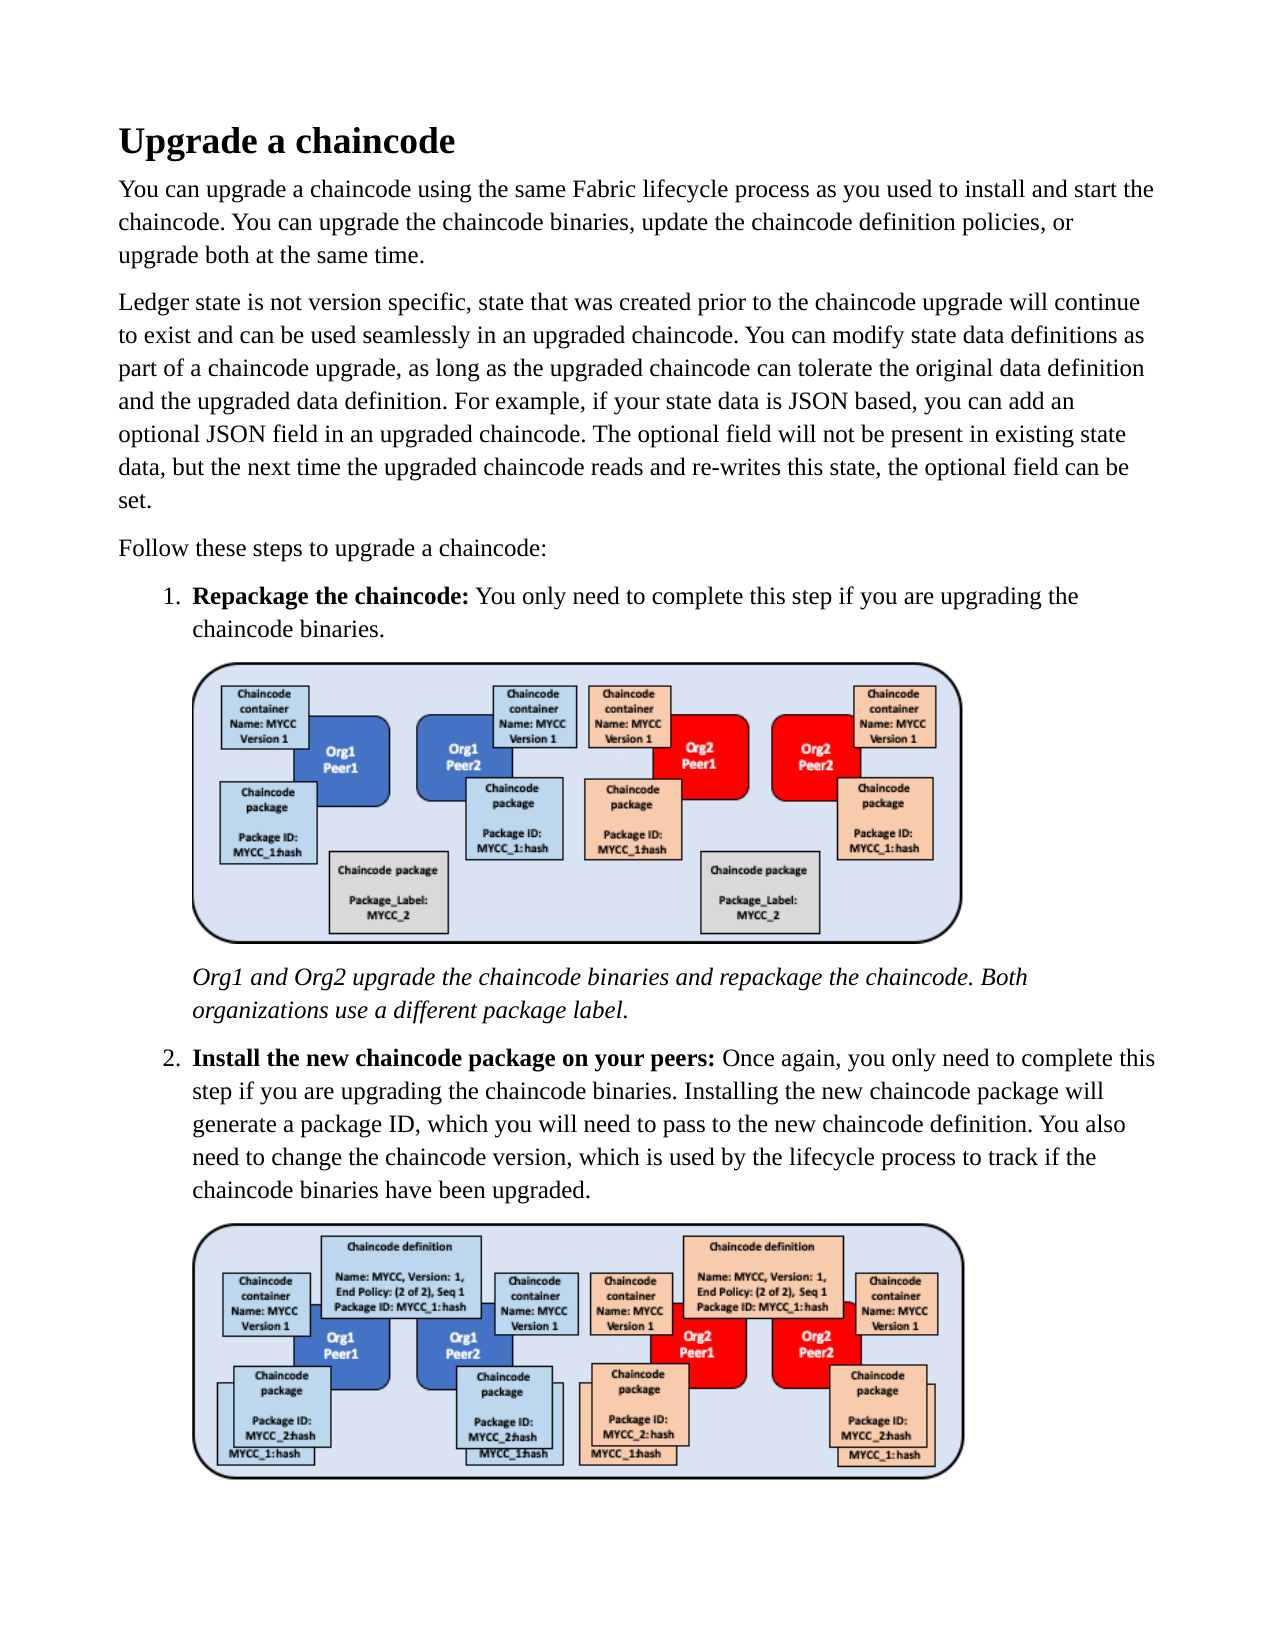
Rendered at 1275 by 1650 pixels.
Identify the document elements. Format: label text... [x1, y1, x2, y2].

list Org1 and Org2 upgrade the chaincode binaries and repackage the chaincode. Both organizations use a different package label. [162, 962, 1157, 1024]
picture [192, 661, 964, 944]
text You can upgrade a chaincode using the same Fabric lifecycle process as you used to install and start the chaincode. You can upgrade the chaincode binaries, update the chaincode definition policies, or upgrade both at the same time. [118, 174, 1157, 268]
list Repackage the chaincode: You only need to complete this step if you are upgrading the chaincode binaries. [162, 581, 1157, 642]
subtitle Upgrade a chaincode [118, 118, 1157, 161]
picture [192, 1222, 966, 1481]
text Follow these steps to upgrade a chaincode: [118, 533, 1157, 562]
list Install the new chaincode package on your peers: Once again, you only need to complete this step if you are upgrading the chaincode binaries. Installing the new chaincode package will generate a package ID, which you will need to pass to the new chaincode definition. You also need to change the chaincode version, which is used by the lifecycle process to track if the chaincode binaries have been upgraded. [162, 1043, 1157, 1204]
text Ledger state is not version specific, state that was created prior to the chaincode upgrade will continue to exist and can be used seamlessly in an upgraded chaincode. You can modify state data definitions as part of a chaincode upgrade, as long as the upgraded chaincode can tolerate the original data definition and the upgraded data definition. For example, if your state data is JSON based, you can add an optional JSON field in an upgraded chaincode. The optional field will not be present in existing state data, but the next time the upgraded chaincode reads and re-writes this state, the optional field can be set. [118, 287, 1157, 514]
